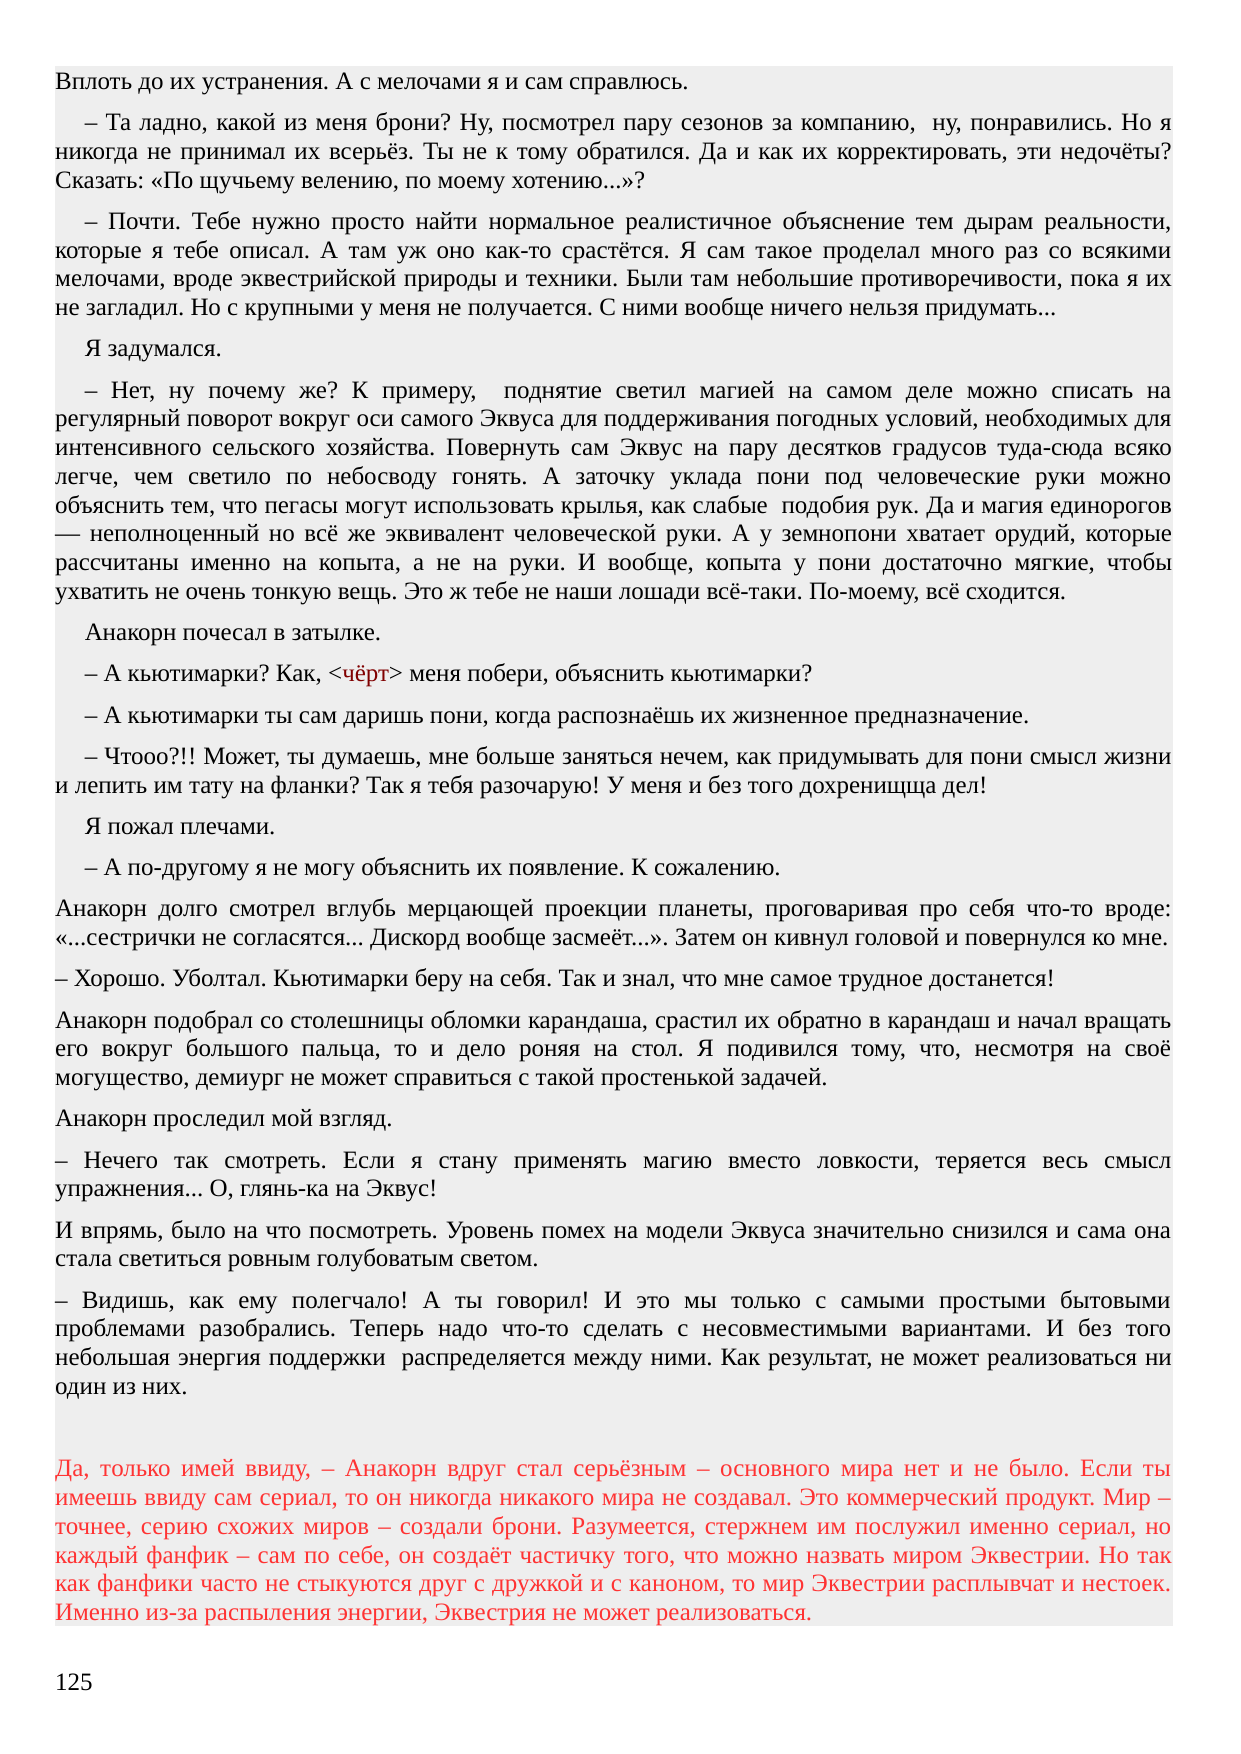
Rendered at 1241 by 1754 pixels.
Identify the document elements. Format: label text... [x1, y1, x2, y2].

text – Чтооо?!! Может, ты думаешь, мне больше заняться нечем, как придумывать для пони смысл жизни и лепить им тату на фланки? Так я тебя разочарую! У меня и без того дохренищща дел! [55, 741, 1173, 798]
text – А по-другому я не могу объяснить их появление. К сожалению. [55, 852, 1173, 881]
text Анакорн долго смотрел вглубь мерцающей проекции планеты, проговаривая про себя что-то вроде: «...сестрички не согласятся... Дискорд вообще засмеёт...». Затем он кивнул головой и повернулся ко мне. [55, 893, 1173, 951]
text Анакорн проследил мой взгляд. [55, 1103, 1173, 1132]
text – А кьютимарки ты сам даришь пони, когда распознаёшь их жизненное предназначение. [55, 700, 1173, 728]
text – Почти. Тебе нужно просто найти нормальное реалистичное объяснение тем дырам реальности, которые я тебе описал. А там уж оно как-то срастётся. Я сам такое проделал много раз со всякими мелочами, вроде эквестрийской природы и техники. Были там небольшие противоречивости, пока я их не загладил. Но с крупными у меня не получается. С ними вообще ничего нельзя придумать... [55, 206, 1173, 321]
text – Та ладно, какой из меня брони? Ну, посмотрел пару сезонов за компанию, ну, понравились. Но я никогда не принимал их всерьёз. Ты не к тому обратился. Да и как их корректировать, эти недочёты? Сказать: «По щучьему велению, по моему хотению...»? [55, 107, 1173, 193]
text Да, только имей ввиду, – Анакорн вдруг стал серьёзным – основного мира нет и не было. Если ты имеешь ввиду сам сериал, то он никогда никакого мира не создавал. Это коммерческий продукт. Мир – точнее, серию схожих миров – создали брони. Разумеется, стержнем им послужил именно сериал, но каждый фанфик – сам по себе, он создаёт частичку того, что можно назвать миром Эквестрии. Но так как фанфики часто не стыкуются друг с дружкой и с каноном, то мир Эквестрии расплывчат и нестоек. Именно из-за распыления энергии, Эквестрия не может реализоваться. [55, 1453, 1173, 1626]
text Анакорн подобрал со столешницы обломки карандаша, срастил их обратно в карандаш и начал вращать его вокруг большого пальца, то и дело роняя на стол. Я подивился тому, что, несмотря на своё могущество, демиург не может справиться с такой простенькой задачей. [55, 1005, 1173, 1091]
text – Хорошо. Уболтал. Кьютимарки беру на себя. Так и знал, что мне самое трудное достанется! [55, 963, 1173, 992]
text – Нет, ну почему же? К примеру, поднятие светил магией на самом деле можно списать на регулярный поворот вокруг оси самого Эквуса для поддерживания погодных условий, необходимых для интенсивного сельского хозяйства. Повернуть сам Эквус на пару десятков градусов туда-сюда всяко легче, чем светило по небосводу гонять. А заточку уклада пони под человеческие руки можно объяснить тем, что пегасы могут использовать крылья, как слабые подобия рук. Да и магия единорогов — неполноценный но всё же эквивалент человеческой руки. А у земнопони хватает орудий, которые рассчитаны именно на копыта, а не на руки. И вообще, копыта у пони достаточно мягкие, чтобы ухватить не очень тонкую вещь. Это ж тебе не наши лошади всё-таки. По-моему, всё сходится. [55, 375, 1173, 605]
text – Нечего так смотреть. Если я стану применять магию вместо ловкости, теряется весь смысл упражнения... О, глянь-ка на Эквус! [55, 1145, 1173, 1202]
text Анакорн почесал в затылке. [55, 617, 1173, 646]
text – Видишь, как ему полегчало! А ты говорил! И это мы только с самыми простыми бытовыми проблемами разобрались. Теперь надо что-то сделать с несовместимыми вариантами. И без того небольшая энергия поддержки распределяется между ними. Как результат, не может реализоваться ни один из них. [55, 1285, 1173, 1400]
text И впрямь, было на что посмотреть. Уровень помех на модели Эквуса значительно снизился и сама она стала светиться ровным голубоватым светом. [55, 1215, 1173, 1272]
text Я задумался. [55, 333, 1173, 362]
text Вплоть до их устранения. А с мелочами я и сам справлюсь. [55, 66, 1173, 95]
text – А кьютимарки? Как, <чёрт> меня побери, объяснить кьютимарки? [55, 658, 1173, 687]
text Я пожал плечами. [55, 811, 1173, 840]
